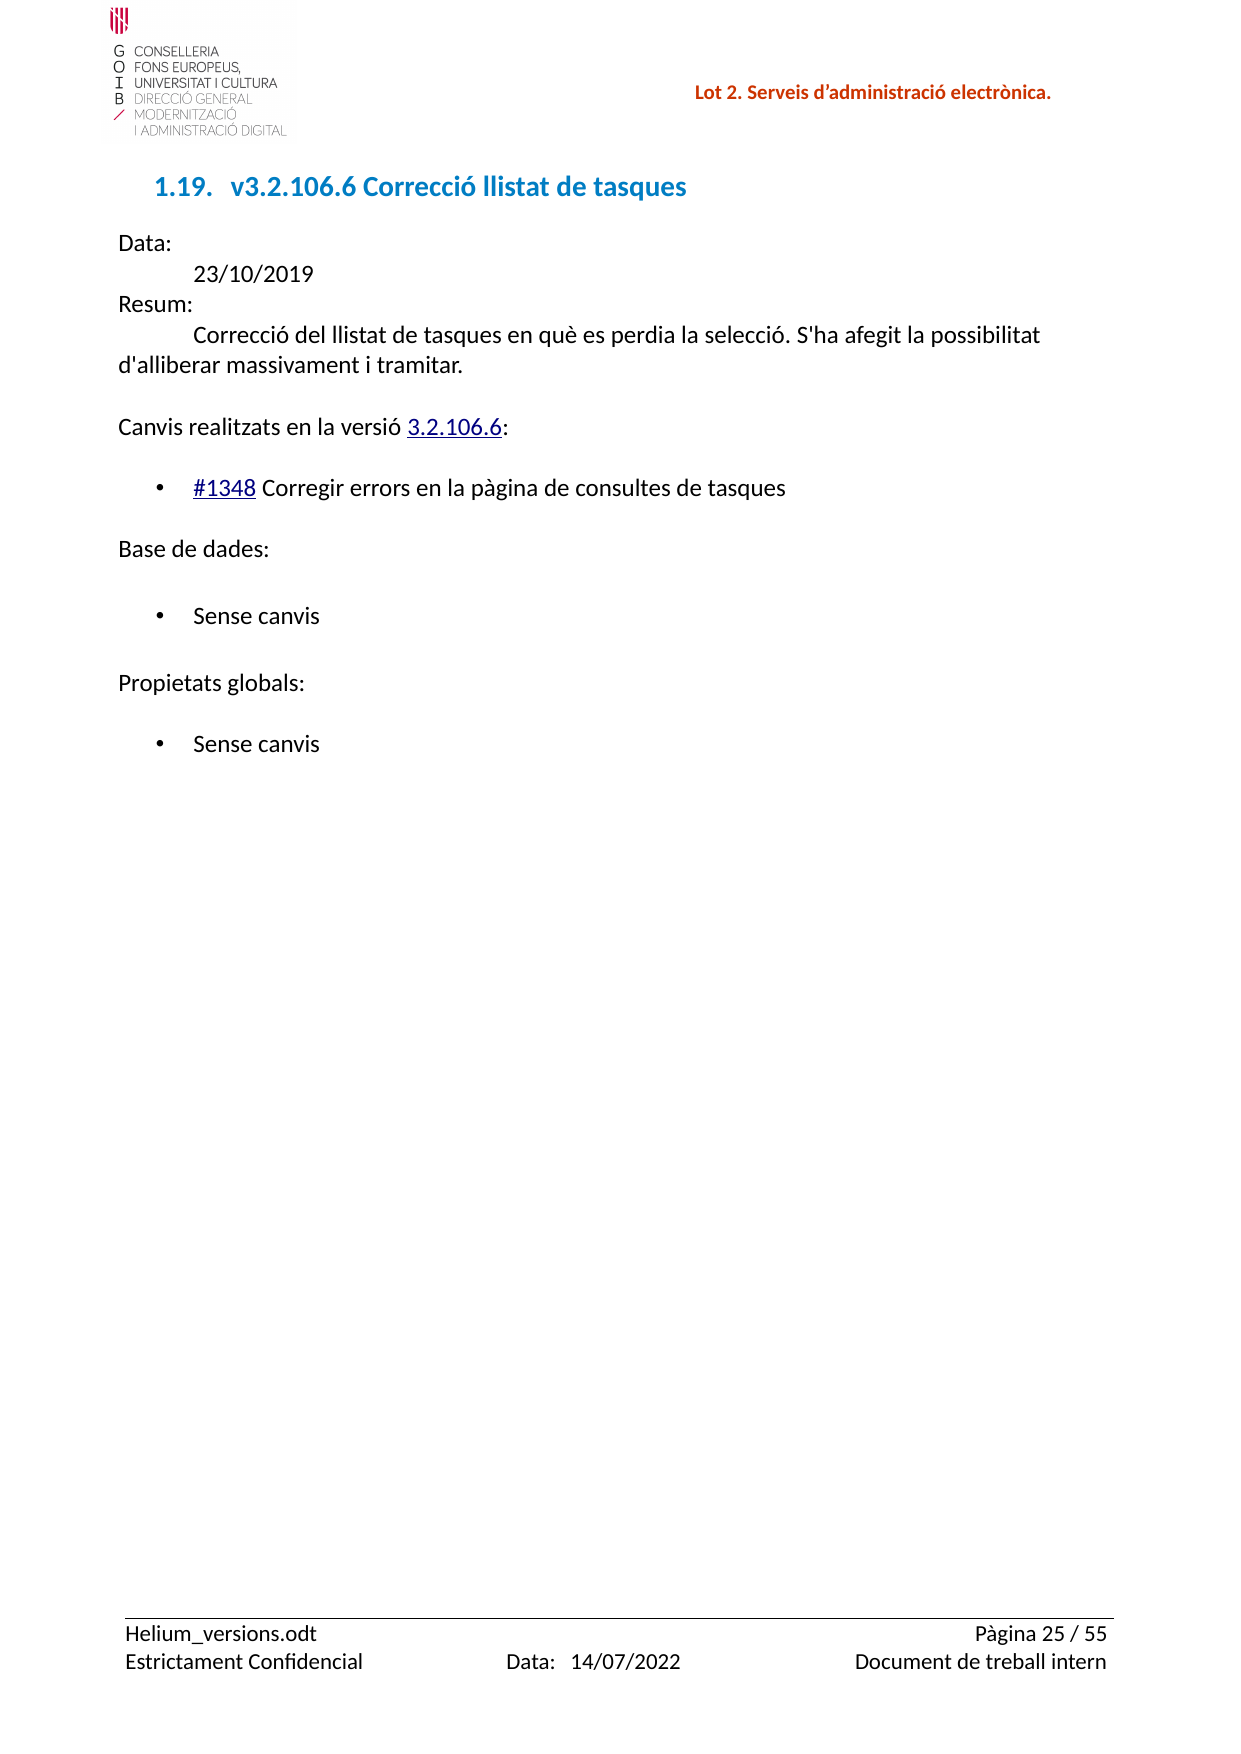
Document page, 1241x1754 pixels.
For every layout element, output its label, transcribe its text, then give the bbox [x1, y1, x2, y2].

text Data: [118, 228, 1122, 258]
subtitle v3.2.106.6 Correcció llistat de tasques [153, 168, 1122, 204]
text Resum: [118, 289, 1122, 319]
picture [100, 0, 297, 144]
text Propietats globals: [118, 667, 1122, 697]
list Sense canvis [156, 600, 1122, 630]
text 23/10/2019 [118, 258, 1122, 289]
text Base de dades: [118, 533, 1122, 563]
list #1348 Corregir errors en la pàgina de consultes de tasques [156, 472, 1122, 502]
text Correcció del llistat de tasques en què es perdia la selecció. S'ha afegit la possibilitat d'alliberar massivament i tramitar. [118, 319, 1122, 380]
text Canvis realitzats en la versió 3.2.106.6: [118, 411, 1122, 441]
list Sense canvis [156, 728, 1122, 758]
